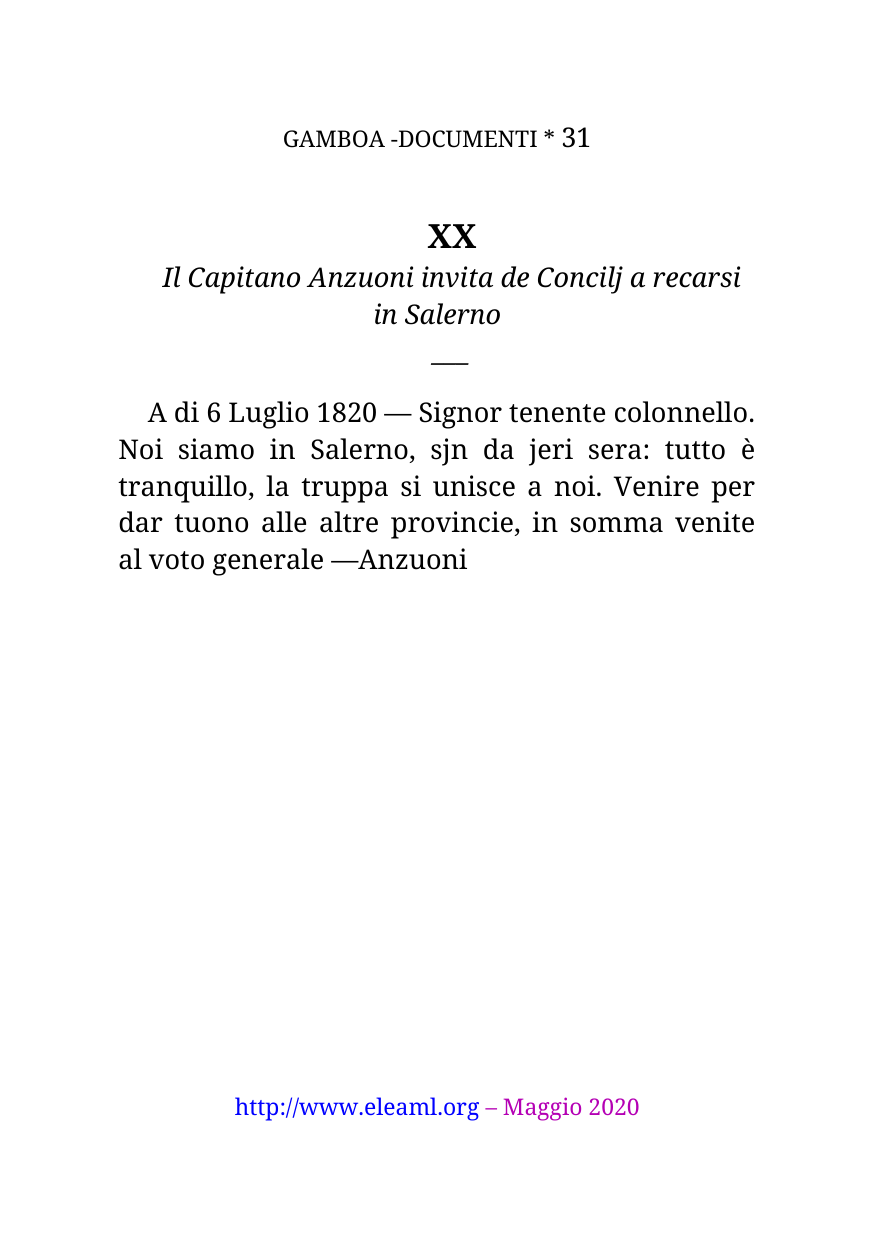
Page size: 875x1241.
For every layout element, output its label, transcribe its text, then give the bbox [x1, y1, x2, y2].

text ___ [118, 332, 756, 369]
text A di 6 Luglio 1820 — Signor tenente colonnello. Noi siamo in Salerno, sjn da jeri sera: tutto è tranquillo, la truppa si unisce a noi. Venire per dar tuono alle altre provincie, in somma venite al voto generale —Anzuoni [118, 393, 756, 578]
text XX [118, 213, 756, 259]
text Il Capitano Anzuoni invita de Concilj a recarsi in Salerno [118, 259, 756, 332]
